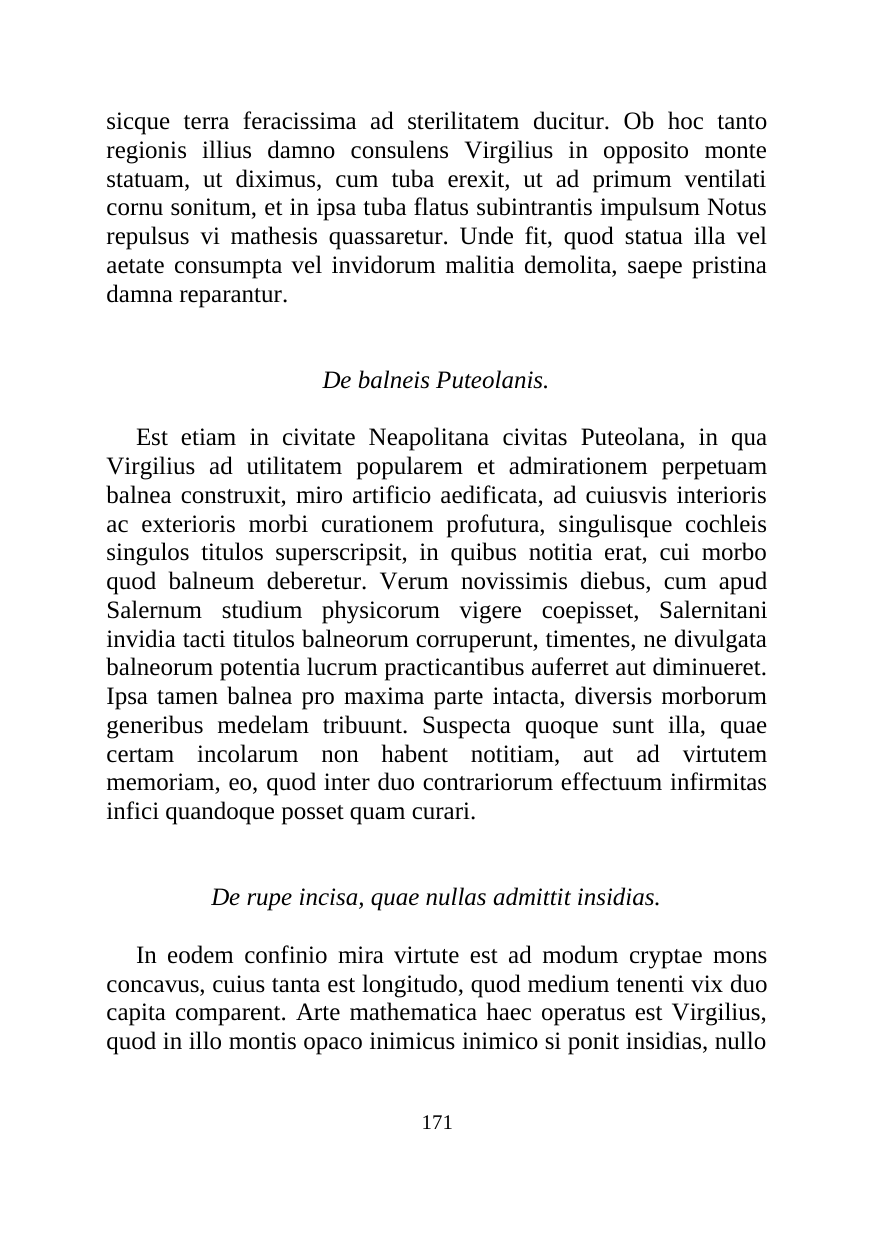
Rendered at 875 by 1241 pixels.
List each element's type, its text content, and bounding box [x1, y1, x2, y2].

text In eodem confinio mira virtute est ad modum cryptae mons concavus, cuius tanta est longitudo, quod medium tenenti vix duo capita comparent. Arte mathematica haec operatus est Virgilius, quod in illo montis opaco inimicus inimico si ponit insidias, nullo [106, 940, 768, 1055]
text Est etiam in civitate Neapolitana civitas Puteolana, in qua Virgilius ad utilitatem popularem et admirationem perpetuam balnea construxit, miro artificio aedificata, ad cuiusvis interioris ac exterioris morbi curationem profutura, singulisque cochleis singulos titulos superscripsit, in quibus notitia erat, cui morbo quod balneum deberetur. Verum novissimis diebus, cum apud Salernum studium physicorum vigere coepisset, Salernitani invidia tacti titulos balneorum corruperunt, timentes, ne divulgata balneorum potentia lucrum practicantibus auferret aut diminueret. Ipsa tamen balnea pro maxima parte intacta, diversis morborum generibus medelam tribuunt. Suspecta quoque sunt illa, quae certam incolarum non habent notitiam, aut ad virtutem memoriam, eo, quod inter duo contrariorum effectuum infirmitas infici quandoque posset quam curari. [106, 422, 768, 825]
text De balneis Puteolanis. [106, 365, 768, 394]
text De rupe incisa, quae nullas admittit insidias. [106, 882, 768, 911]
text sicque terra feracissima ad sterilitatem ducitur. Ob hoc tanto regionis illius damno consulens Virgilius in opposito monte statuam, ut diximus, cum tuba erexit, ut ad primum ventilati cornu sonitum, et in ipsa tuba flatus subintrantis impulsum Notus repulsus vi mathesis quassaretur. Unde fit, quod statua illa vel aetate consumpta vel invidorum malitia demolita, saepe pristina damna reparantur. [106, 106, 768, 307]
